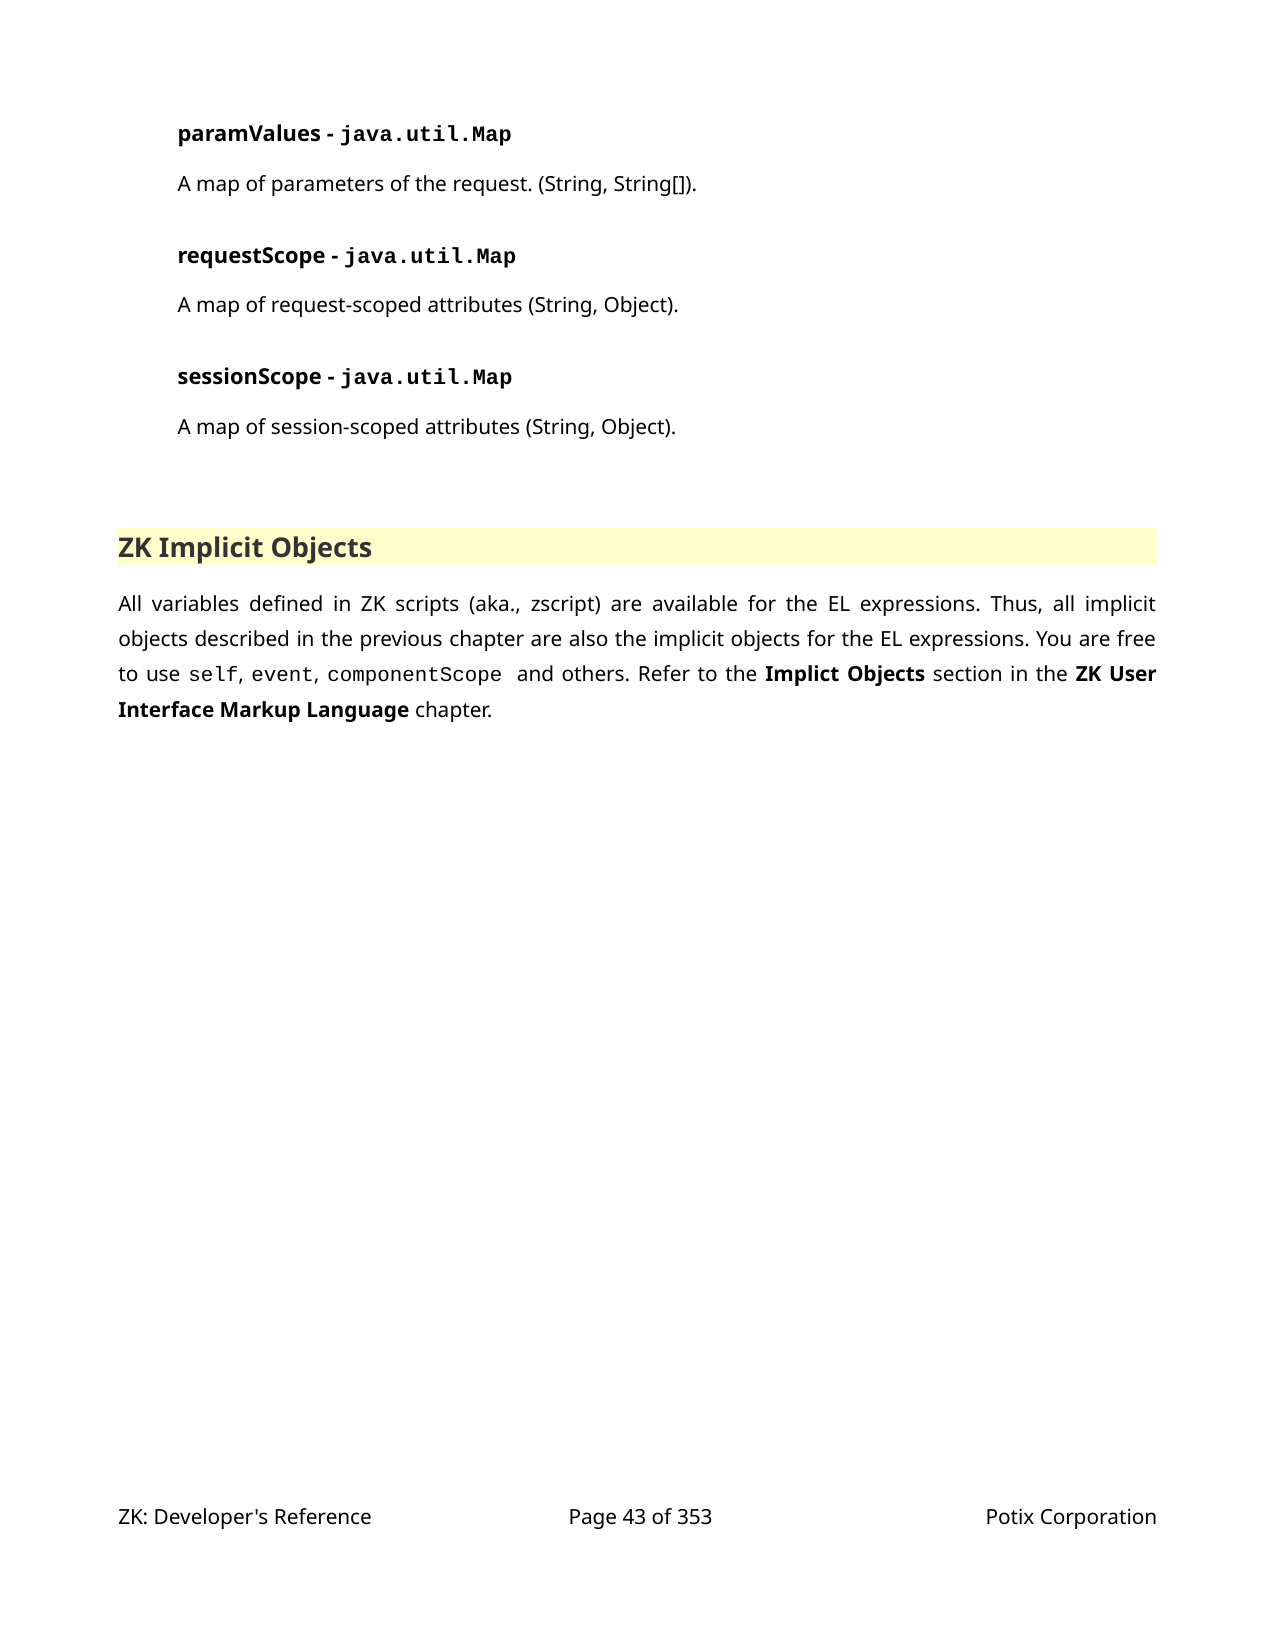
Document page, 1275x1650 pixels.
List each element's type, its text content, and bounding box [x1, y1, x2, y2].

subtitle sessionScope - java.util.Map [177, 361, 1157, 391]
text All variables defined in ZK scripts (aka., zscript) are available for the EL expressions. Thus, all implicit objects described in the previous chapter are also the implicit objects for the EL expressions. You are free to use self, event, componentScope and others. Refer to the Implict Objects section in the ZK User Interface Markup Language chapter. [118, 589, 1157, 723]
text A map of session-scoped attributes (String, Object). [177, 412, 1157, 440]
subtitle paramValues - java.util.Map [177, 118, 1157, 148]
subtitle ZK Implicit Objects [118, 528, 1157, 565]
text A map of request-scoped attributes (String, Object). [177, 290, 1157, 318]
subtitle requestScope - java.util.Map [177, 239, 1157, 270]
text A map of parameters of the request. (String, String[]). [177, 169, 1157, 197]
